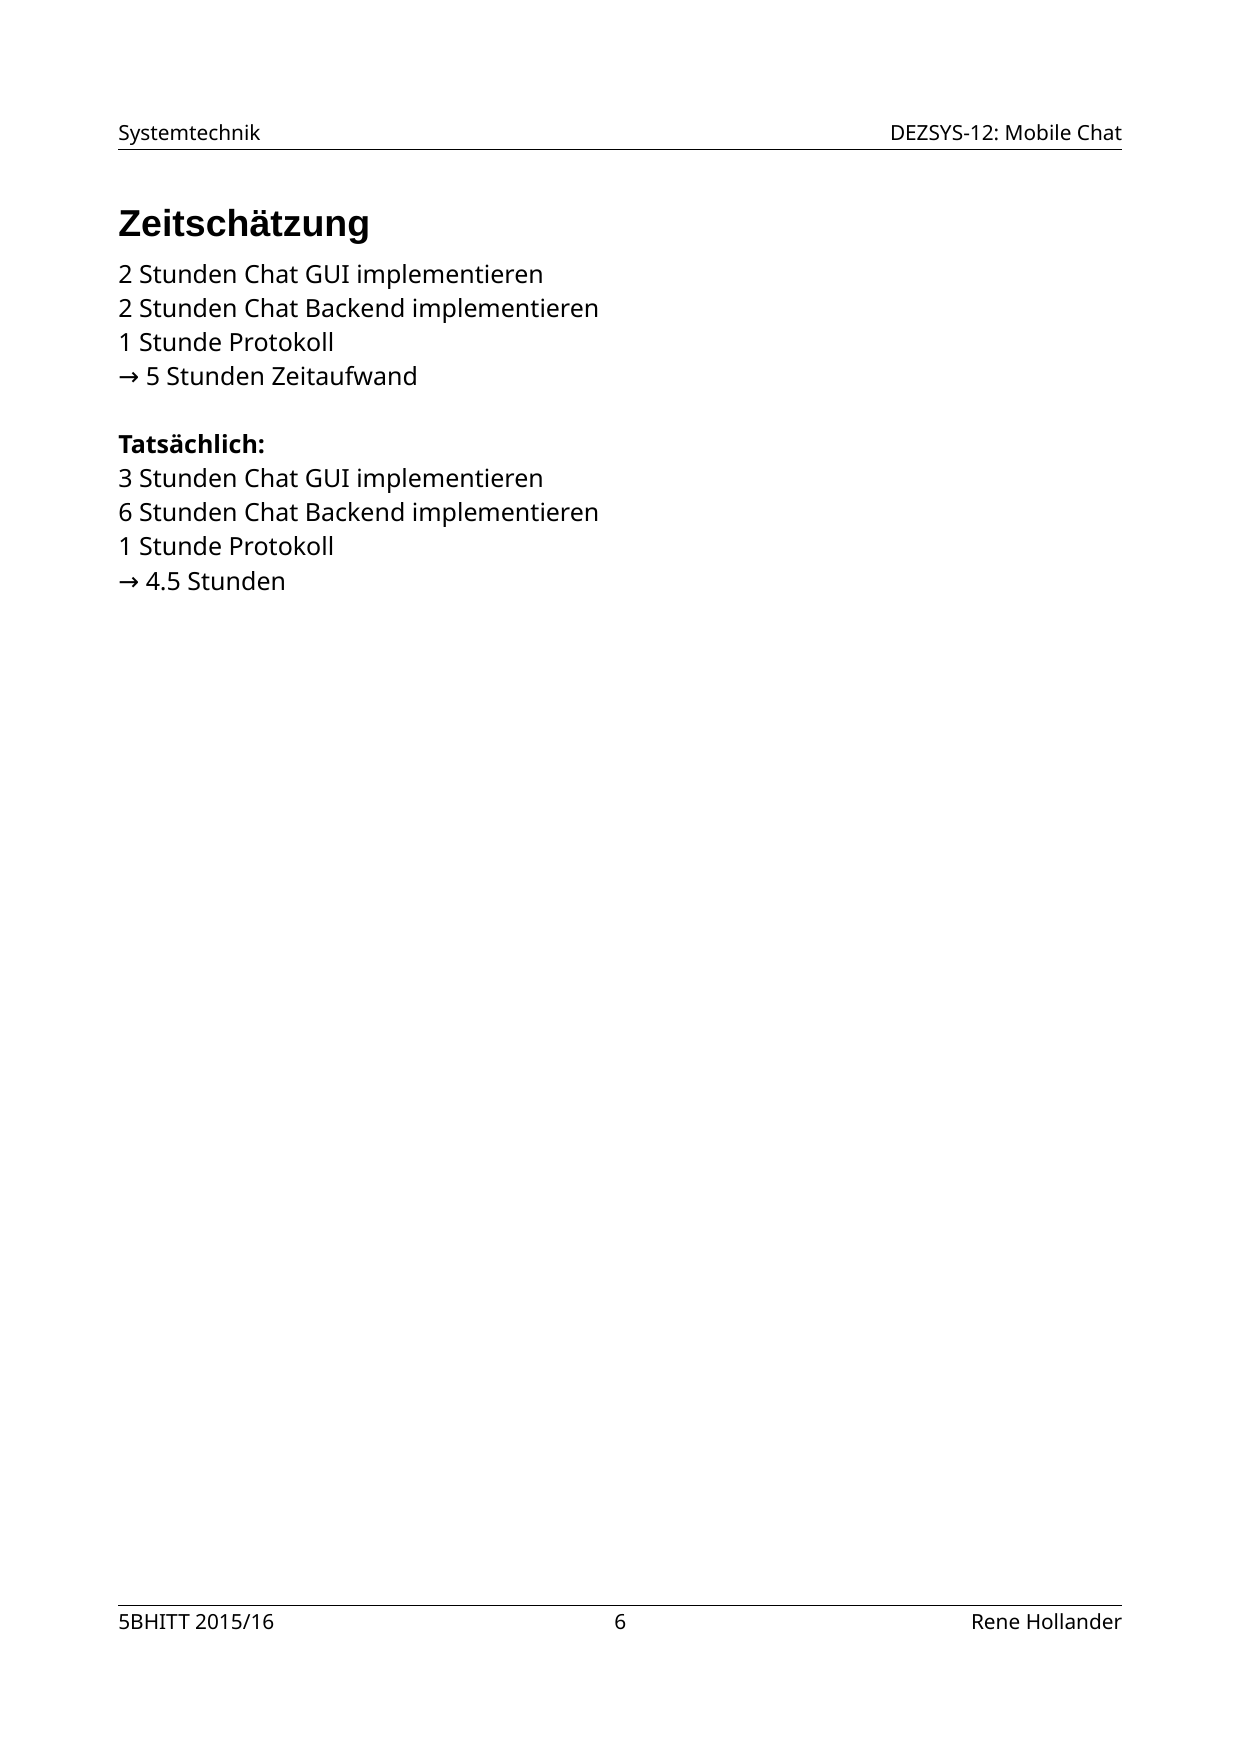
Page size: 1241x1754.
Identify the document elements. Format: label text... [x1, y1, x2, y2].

text 6 Stunden Chat Backend implementieren [118, 495, 1122, 529]
text 1 Stunde Protokoll [118, 325, 1122, 359]
text 2 Stunden Chat Backend implementieren [118, 291, 1122, 325]
text 2 Stunden Chat GUI implementieren [118, 257, 1122, 291]
text → 4.5 Stunden [118, 563, 1122, 597]
text Tatsächlich: [118, 427, 1122, 461]
text → 5 Stunden Zeitaufwand [118, 359, 1122, 393]
text 3 Stunden Chat GUI implementieren [118, 461, 1122, 495]
text 1 Stunde Protokoll [118, 529, 1122, 563]
subtitle Zeitschätzung [118, 201, 1122, 244]
